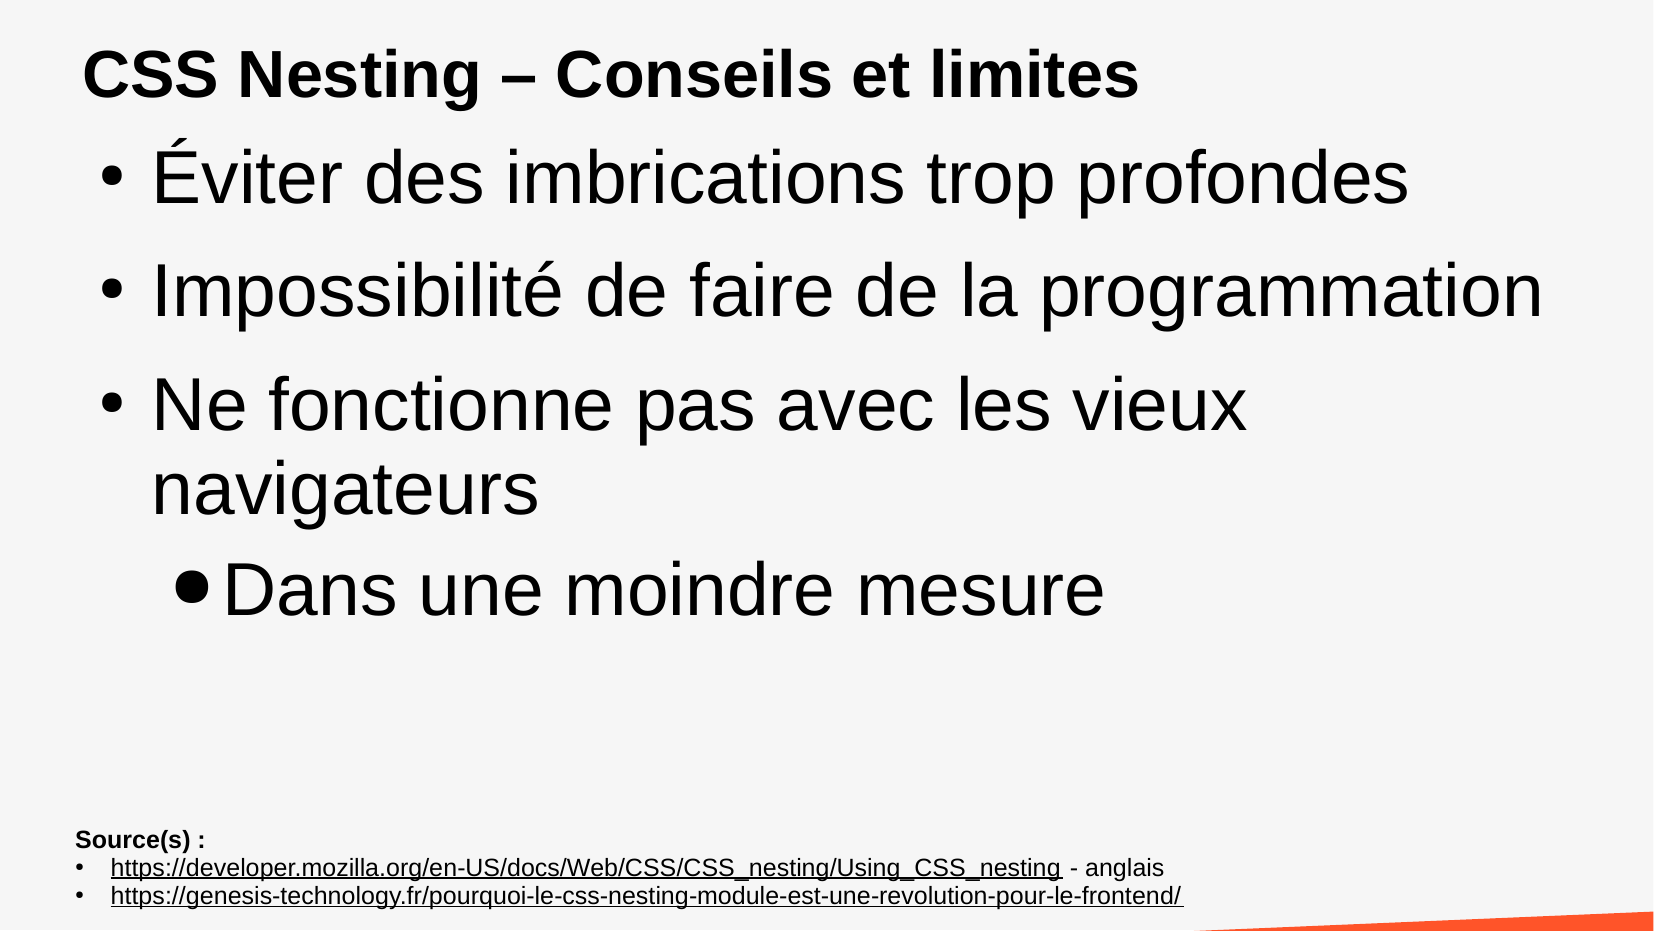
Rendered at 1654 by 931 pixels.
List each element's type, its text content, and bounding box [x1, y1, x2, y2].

title CSS Nesting – Conseils et limites [82, 37, 1571, 114]
text_box Source(s) : https://developer.mozilla.org/en-US/docs/Web/CSS/CSS_nesting/Using_CSS_nesting - anglais https://genesis-technology.fr/pourquoi-le-css-nesting-module-est-une-revolution-pour-le-frontend/ [60, 803, 1546, 917]
text_box [1193, 911, 1654, 931]
list Éviter des imbrications trop profondes Impossibilité de faire de la programmation Ne fonctionne pas avec les vieux navigateurs Dans une moindre mesure [80, 135, 1640, 768]
